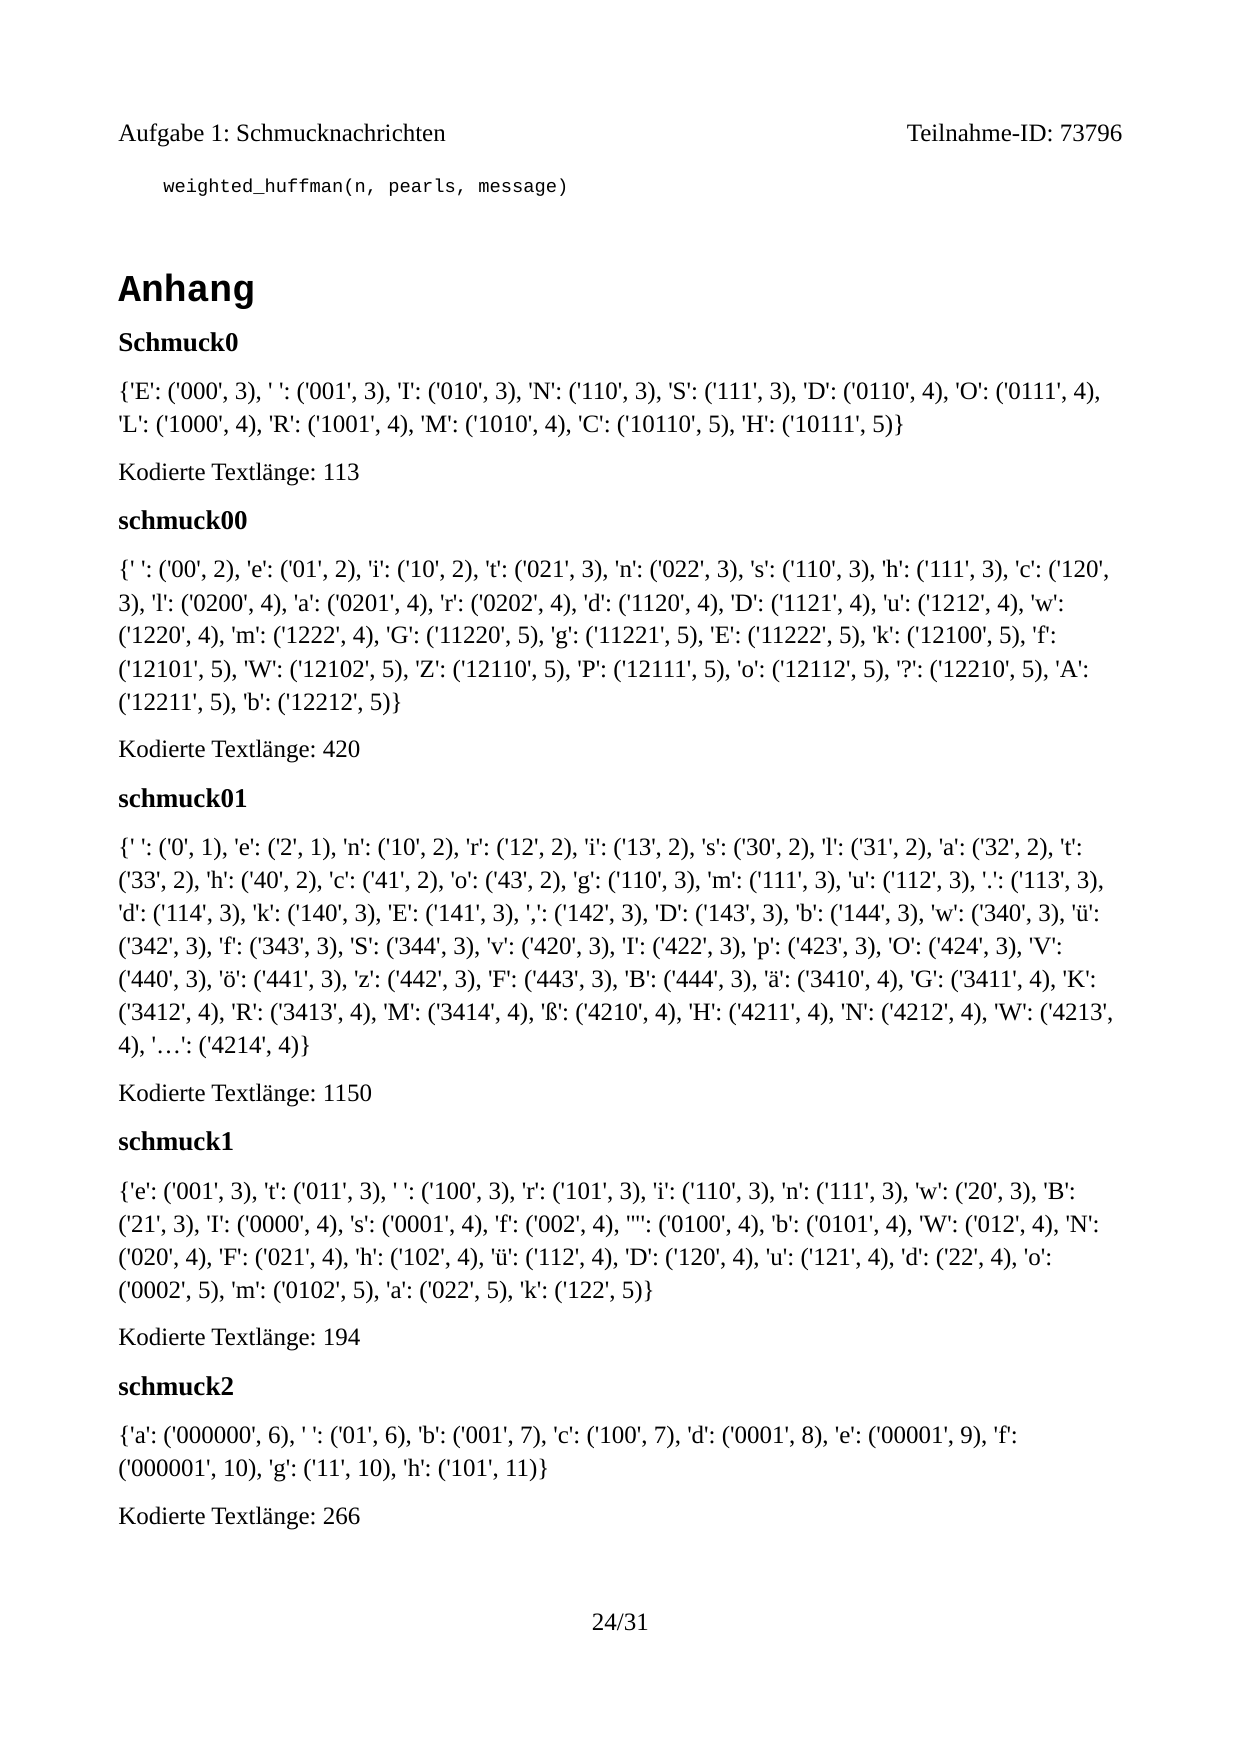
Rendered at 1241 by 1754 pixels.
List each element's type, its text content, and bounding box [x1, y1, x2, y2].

text {' ': ('0', 1), 'e': ('2', 1), 'n': ('10', 2), 'r': ('12', 2), 'i': ('13', 2), 's': ('30', 2), 'l': ('31', 2), 'a': ('32', 2), 't': ('33', 2), 'h': ('40', 2), 'c': ('41', 2), 'o': ('43', 2), 'g': ('110', 3), 'm': ('111', 3), 'u': ('112', 3), '.': ('113', 3), 'd': ('114', 3), 'k': ('140', 3), 'E': ('141', 3), ',': ('142', 3), 'D': ('143', 3), 'b': ('144', 3), 'w': ('340', 3), 'ü': ('342', 3), 'f': ('343', 3), 'S': ('344', 3), 'v': ('420', 3), 'I': ('422', 3), 'p': ('423', 3), 'O': ('424', 3), 'V': ('440', 3), 'ö': ('441', 3), 'z': ('442', 3), 'F': ('443', 3), 'B': ('444', 3), 'ä': ('3410', 4), 'G': ('3411', 4), 'K': ('3412', 4), 'R': ('3413', 4), 'M': ('3414', 4), 'ß': ('4210', 4), 'H': ('4211', 4), 'N': ('4212', 4), 'W': ('4213', 4), '…': ('4214', 4)} [118, 832, 1122, 1059]
text {' ': ('00', 2), 'e': ('01', 2), 'i': ('10', 2), 't': ('021', 3), 'n': ('022', 3), 's': ('110', 3), 'h': ('111', 3), 'c': ('120', 3), 'l': ('0200', 4), 'a': ('0201', 4), 'r': ('0202', 4), 'd': ('1120', 4), 'D': ('1121', 4), 'u': ('1212', 4), 'w': ('1220', 4), 'm': ('1222', 4), 'G': ('11220', 5), 'g': ('11221', 5), 'E': ('11222', 5), 'k': ('12100', 5), 'f': ('12101', 5), 'W': ('12102', 5), 'Z': ('12110', 5), 'P': ('12111', 5), 'o': ('12112', 5), '?': ('12210', 5), 'A': ('12211', 5), 'b': ('12212', 5)} [118, 554, 1122, 715]
text Schmuck0 [118, 326, 1122, 357]
text schmuck2 [118, 1370, 1122, 1401]
text Kodierte Textlänge: 194 [118, 1322, 1122, 1351]
text weighted_huffman(n, pearls, message) [118, 177, 1122, 198]
text Kodierte Textlänge: 1150 [118, 1078, 1122, 1107]
text Kodierte Textlänge: 420 [118, 734, 1122, 763]
text schmuck00 [118, 504, 1122, 535]
text {'E': ('000', 3), ' ': ('001', 3), 'I': ('010', 3), 'N': ('110', 3), 'S': ('111', 3), 'D': ('0110', 4), 'O': ('0111', 4), 'L': ('1000', 4), 'R': ('1001', 4), 'M': ('1010', 4), 'C': ('10110', 5), 'H': ('10111', 5)} [118, 376, 1122, 438]
text Kodierte Textlänge: 113 [118, 457, 1122, 485]
text Kodierte Textlänge: 266 [118, 1501, 1122, 1530]
subtitle Anhang [118, 270, 1122, 313]
text schmuck01 [118, 782, 1122, 813]
text {'a': ('000000', 6), ' ': ('01', 6), 'b': ('001', 7), 'c': ('100', 7), 'd': ('0001', 8), 'e': ('00001', 9), 'f': ('000001', 10), 'g': ('11', 10), 'h': ('101', 11)} [118, 1420, 1122, 1482]
text {'e': ('001', 3), 't': ('011', 3), ' ': ('100', 3), 'r': ('101', 3), 'i': ('110', 3), 'n': ('111', 3), 'w': ('20', 3), 'B': ('21', 3), 'I': ('0000', 4), 's': ('0001', 4), 'f': ('002', 4), '"': ('0100', 4), 'b': ('0101', 4), 'W': ('012', 4), 'N': ('020', 4), 'F': ('021', 4), 'h': ('102', 4), 'ü': ('112', 4), 'D': ('120', 4), 'u': ('121', 4), 'd': ('22', 4), 'o': ('0002', 5), 'm': ('0102', 5), 'a': ('022', 5), 'k': ('122', 5)} [118, 1176, 1122, 1304]
text schmuck1 [118, 1126, 1122, 1157]
